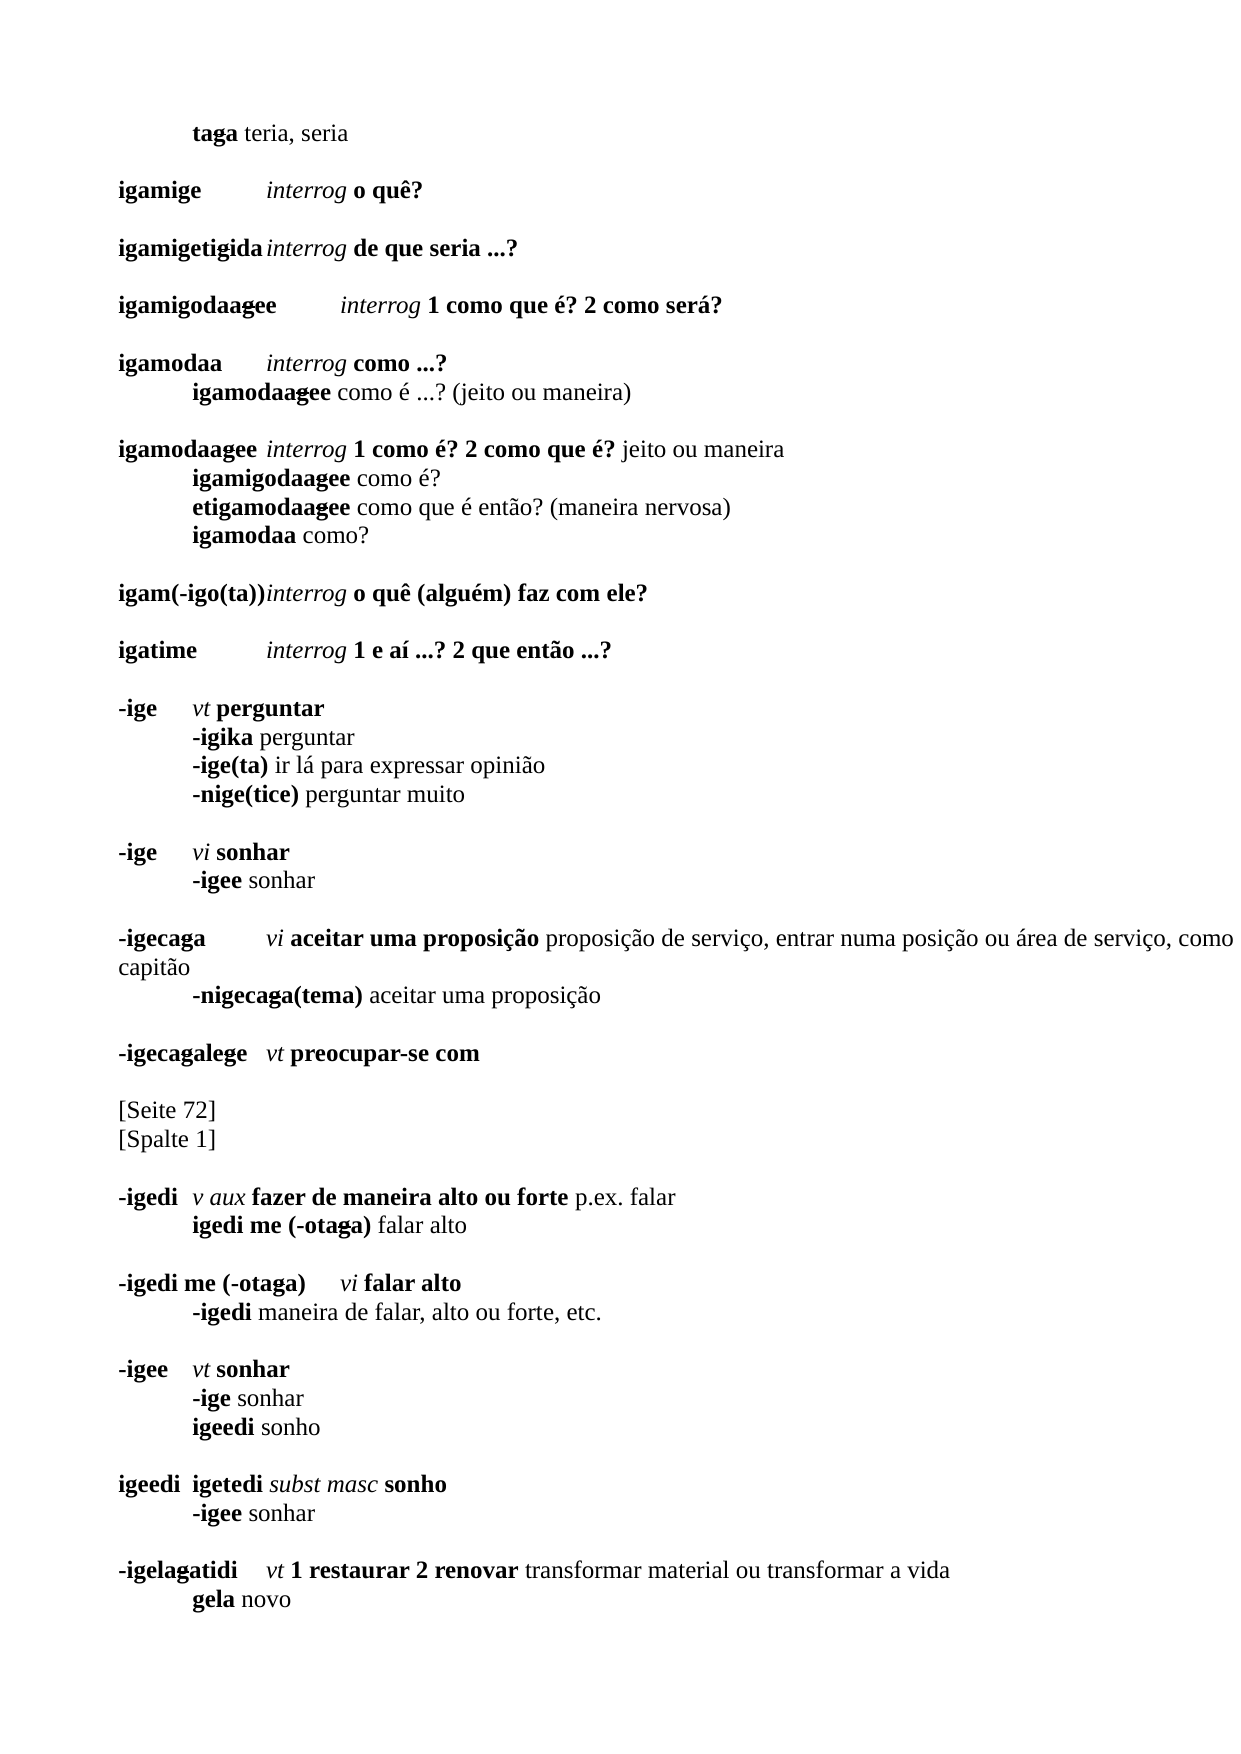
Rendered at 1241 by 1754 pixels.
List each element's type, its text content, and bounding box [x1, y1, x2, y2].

text -igedi maneira de falar, alto ou forte, etc. [118, 1297, 1240, 1326]
text igamodaa como? [118, 521, 1240, 549]
text -igedi me (-otaga) vi falar alto [118, 1268, 1240, 1297]
text -igee vt sonhar [118, 1354, 1240, 1383]
text igedi me (-otaga) falar alto [118, 1211, 1240, 1239]
text -igika perguntar [118, 722, 1240, 751]
text [Spalte 1] [118, 1124, 1240, 1153]
text taga teria, seria [118, 118, 1240, 147]
text -igecaga vi aceitar uma proposição proposição de serviço, entrar numa posição ou área de serviço, como capitão [118, 923, 1240, 981]
text -ige vi sonhar [118, 837, 1240, 866]
text gela novo [118, 1584, 1240, 1613]
text etigamodaagee como que é então? (maneira nervosa) [118, 492, 1240, 521]
text [Seite 72] [118, 1096, 1240, 1124]
text -igee sonhar [118, 866, 1240, 894]
text -igecagalege vt preocupar-se com [118, 1038, 1240, 1067]
text igamigodaagee como é? [118, 463, 1240, 492]
text igamodaagee como é ...? (jeito ou maneira) [118, 377, 1240, 406]
text igeedi sonho [118, 1412, 1240, 1441]
text igamige interrog o quê? [118, 176, 1240, 204]
text igam(-igo(ta)) interrog o quê (alguém) faz com ele? [118, 578, 1240, 607]
text igamigodaagee interrog 1 como que é? 2 como será? [118, 291, 1240, 319]
text -igedi v aux fazer de maneira alto ou forte p.ex. falar [118, 1182, 1240, 1211]
text -nige(tice) perguntar muito [118, 779, 1240, 808]
text -igee sonhar [118, 1498, 1240, 1527]
text igamigetigida interrog de que seria ...? [118, 233, 1240, 262]
text -ige sonhar [118, 1383, 1240, 1412]
text -ige vt perguntar [118, 693, 1240, 722]
text -igelagatidi vt 1 restaurar 2 renovar transformar material ou transformar a vida [118, 1556, 1240, 1584]
text -nigecaga(tema) aceitar uma proposição [118, 981, 1240, 1009]
text igeedi igetedi subst masc sonho [118, 1469, 1240, 1498]
text -ige(ta) ir lá para expressar opinião [118, 751, 1240, 779]
text igamodaa interrog como ...? [118, 348, 1240, 377]
text igatime interrog 1 e aí ...? 2 que então ...? [118, 636, 1240, 664]
text igamodaagee interrog 1 como é? 2 como que é? jeito ou maneira [118, 434, 1240, 463]
